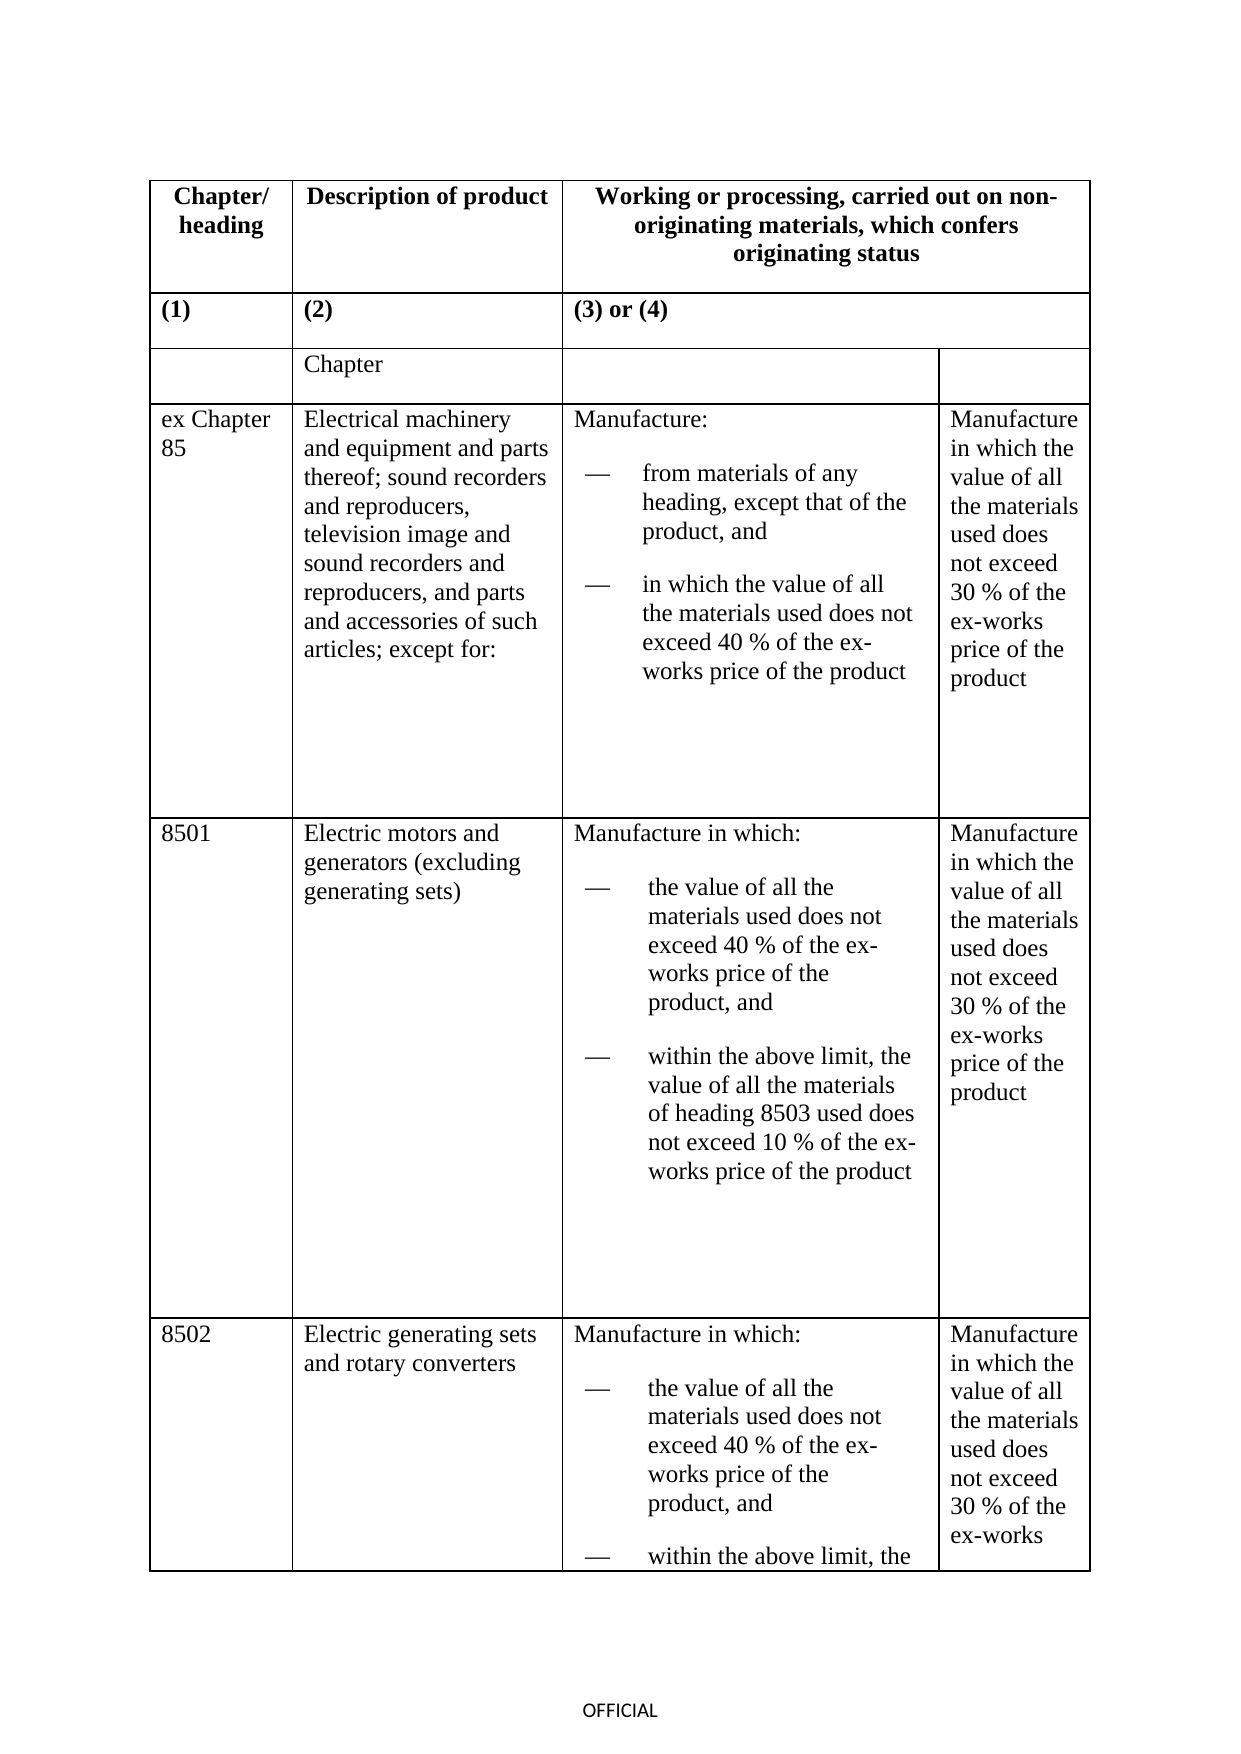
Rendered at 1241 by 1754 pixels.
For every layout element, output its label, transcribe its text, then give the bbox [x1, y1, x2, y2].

table_header the value of all the materials used does not exceed 40 % of the ex-works price of the product, and [636, 1373, 928, 1541]
table_cell Manufacture in which: [563, 819, 938, 1317]
table_cell — [574, 1541, 636, 1570]
table_cell within the above limit, the [636, 1541, 928, 1570]
table_cell Electric motors and generators (excluding generating sets) [293, 819, 562, 1317]
table_cell [563, 349, 938, 403]
table_cell Manufacture in which the value of all the materials used does not exceed 30 % of the ex-works [940, 1319, 1089, 1570]
table_cell Electrical machinery and equipment and parts thereof; sound recorders and reproducers, television image and sound recorders and reproducers, and parts and accessories of such articles; except for: [293, 405, 562, 817]
table_cell [940, 349, 1089, 403]
table_cell Manufacture: [563, 405, 938, 817]
table_cell — [574, 570, 631, 709]
table_cell Manufacture in which the value of all the materials used does not exceed 30 % of the ex-works price of the product [940, 819, 1089, 1317]
table_cell (3) or (4) [563, 294, 1089, 348]
table_cell 8501 [151, 819, 292, 1317]
table_cell Electric generating sets and rotary converters [293, 1319, 562, 1570]
table_header — [574, 1373, 636, 1541]
table_header Description of product [293, 181, 562, 292]
table_cell [151, 349, 292, 403]
table_cell 8502 [151, 1319, 292, 1570]
table_cell (2) [293, 294, 562, 348]
table_cell — [574, 1041, 637, 1210]
table_cell ex Chapter 85 [151, 405, 292, 817]
table_header the value of all the materials used does not exceed 40 % of the ex-works price of the product, and [637, 872, 928, 1041]
table_cell Manufacture in which: [563, 1319, 938, 1570]
table_cell Manufacture in which the value of all the materials used does not exceed 30 % of the ex-works price of the product [940, 405, 1089, 817]
table_header Working or processing, carried out on non-originating materials, which confers originating status [563, 181, 1089, 292]
table_header — [574, 872, 637, 1041]
table_header Chapter/ heading [151, 181, 292, 292]
table_cell (1) [151, 294, 292, 348]
table_header — [574, 458, 631, 569]
table_cell in which the value of all the materials used does not exceed 40 % of the ex-works price of the product [631, 570, 928, 709]
table_cell Chapter [293, 349, 562, 403]
table_cell within the above limit, the value of all the materials of heading 8503 used does not exceed 10 % of the ex-works price of the product [637, 1041, 928, 1210]
table_header from materials of any heading, except that of the product, and [631, 458, 928, 569]
